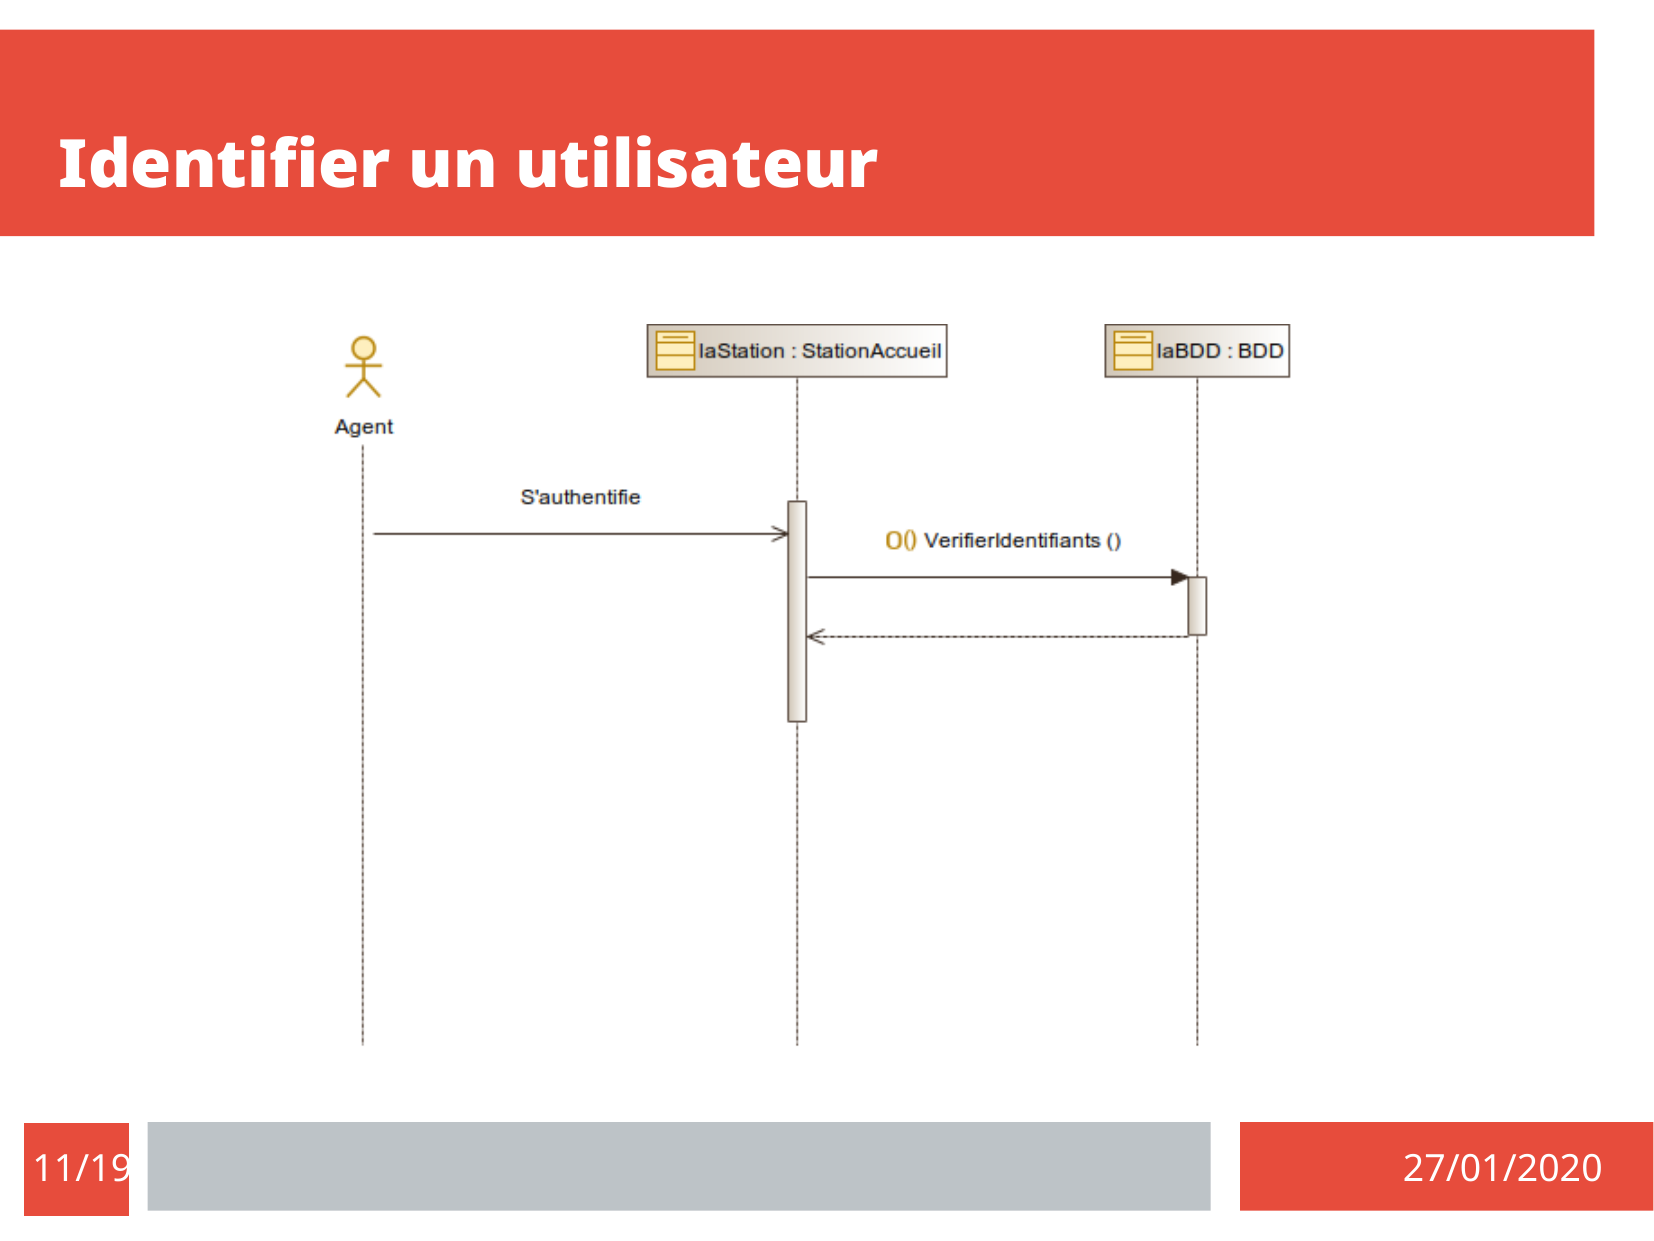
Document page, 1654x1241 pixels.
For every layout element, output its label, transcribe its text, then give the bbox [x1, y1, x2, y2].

picture [283, 324, 1341, 1093]
text_box 27/01/2020 [1388, 1133, 1634, 1196]
title Identifier un utilisateur [59, 59, 1595, 207]
